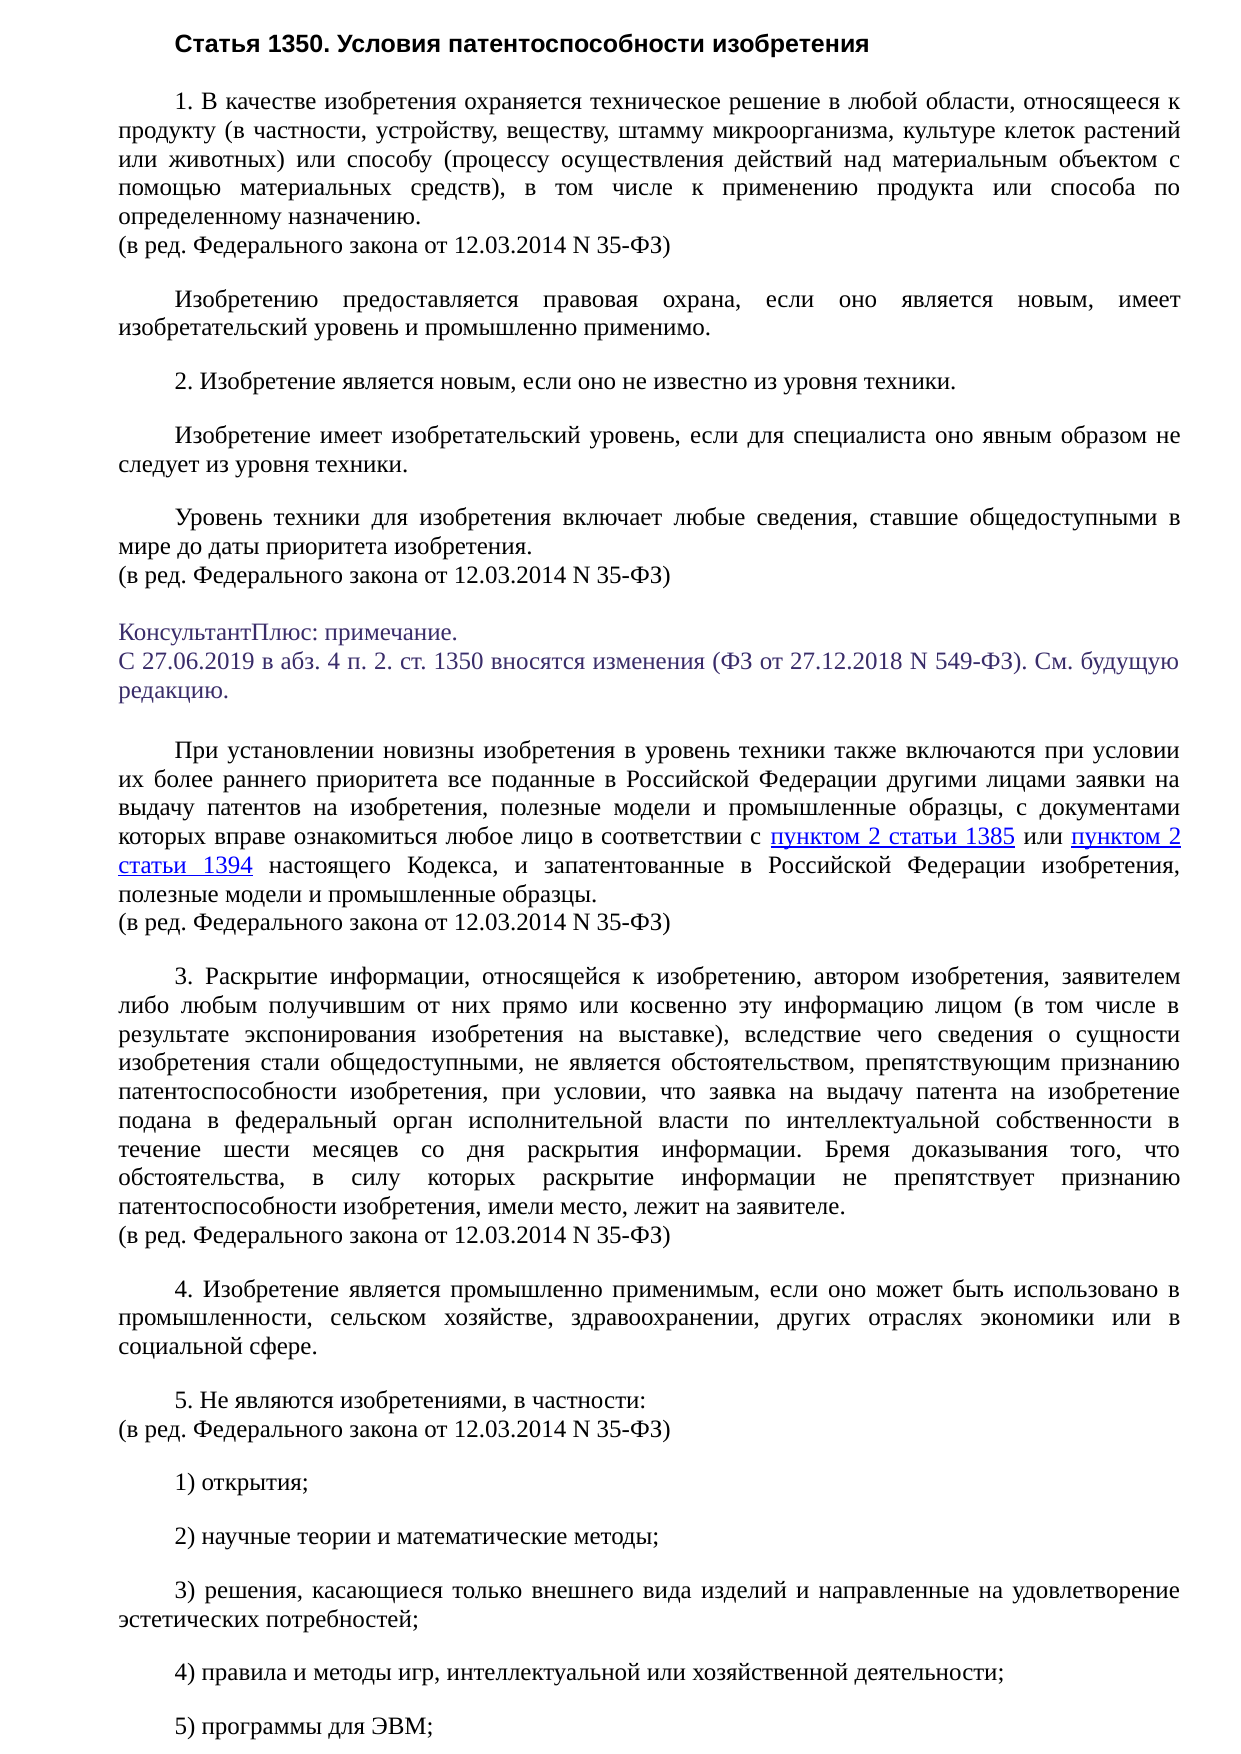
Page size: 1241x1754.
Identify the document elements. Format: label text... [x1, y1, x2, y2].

text (в ред. Федерального закона от 12.03.2014 N 35-ФЗ) [118, 1220, 1181, 1249]
text 5) программы для ЭВМ; [118, 1711, 1181, 1740]
text 3. Раскрытие информации, относящейся к изобретению, автором изобретения, заявителем либо любым получившим от них прямо или косвенно эту информацию лицом (в том числе в результате экспонирования изобретения на выставке), вследствие чего сведения о сущности изобретения стали общедоступными, не является обстоятельством, препятствующим признанию патентоспособности изобретения, при условии, что заявка на выдачу патента на изобретение подана в федеральный орган исполнительной власти по интеллектуальной собственности в течение шести месяцев со дня раскрытия информации. Бремя доказывания того, что обстоятельства, в силу которых раскрытие информации не препятствует признанию патентоспособности изобретения, имели место, лежит на заявителе. [118, 961, 1181, 1220]
title Статья 1350. Условия патентоспособности изобретения [118, 29, 1181, 57]
text (в ред. Федерального закона от 12.03.2014 N 35-ФЗ) [118, 1414, 1181, 1442]
text (в ред. Федерального закона от 12.03.2014 N 35-ФЗ) [118, 230, 1181, 259]
text С 27.06.2019 в абз. 4 п. 2. ст. 1350 вносятся изменения (ФЗ от 27.12.2018 N 549-ФЗ). См. будущую редакцию. [118, 646, 1181, 704]
text 5. Не являются изобретениями, в частности: [118, 1385, 1181, 1414]
text 2) научные теории и математические методы; [118, 1521, 1181, 1550]
text При установлении новизны изобретения в уровень техники также включаются при условии их более раннего приоритета все поданные в Российской Федерации другими лицами заявки на выдачу патентов на изобретения, полезные модели и промышленные образцы, с документами которых вправе ознакомиться любое лицо в соответствии с пунктом 2 статьи 1385 или пунктом 2 статьи 1394 настоящего Кодекса, и запатентованные в Российской Федерации изобретения, полезные модели и промышленные образцы. [118, 735, 1181, 907]
text 3) решения, касающиеся только внешнего вида изделий и направленные на удовлетворение эстетических потребностей; [118, 1575, 1181, 1632]
text КонсультантПлюс: примечание. [118, 617, 1181, 646]
text Уровень техники для изобретения включает любые сведения, ставшие общедоступными в мире до даты приоритета изобретения. [118, 502, 1181, 560]
text (в ред. Федерального закона от 12.03.2014 N 35-ФЗ) [118, 907, 1181, 936]
text (в ред. Федерального закона от 12.03.2014 N 35-ФЗ) [118, 560, 1181, 589]
text 4) правила и методы игр, интеллектуальной или хозяйственной деятельности; [118, 1657, 1181, 1686]
text 4. Изобретение является промышленно применимым, если оно может быть использовано в промышленности, сельском хозяйстве, здравоохранении, других отраслях экономики или в социальной сфере. [118, 1274, 1181, 1360]
text 2. Изобретение является новым, если оно не известно из уровня техники. [118, 366, 1181, 395]
text 1) открытия; [118, 1467, 1181, 1496]
text Изобретение имеет изобретательский уровень, если для специалиста оно явным образом не следует из уровня техники. [118, 420, 1181, 477]
text Изобретению предоставляется правовая охрана, если оно является новым, имеет изобретательский уровень и промышленно применимо. [118, 284, 1181, 341]
text 1. В качестве изобретения охраняется техническое решение в любой области, относящееся к продукту (в частности, устройству, веществу, штамму микроорганизма, культуре клеток растений или животных) или способу (процессу осуществления действий над материальным объектом с помощью материальных средств), в том числе к применению продукта или способа по определенному назначению. [118, 86, 1181, 230]
